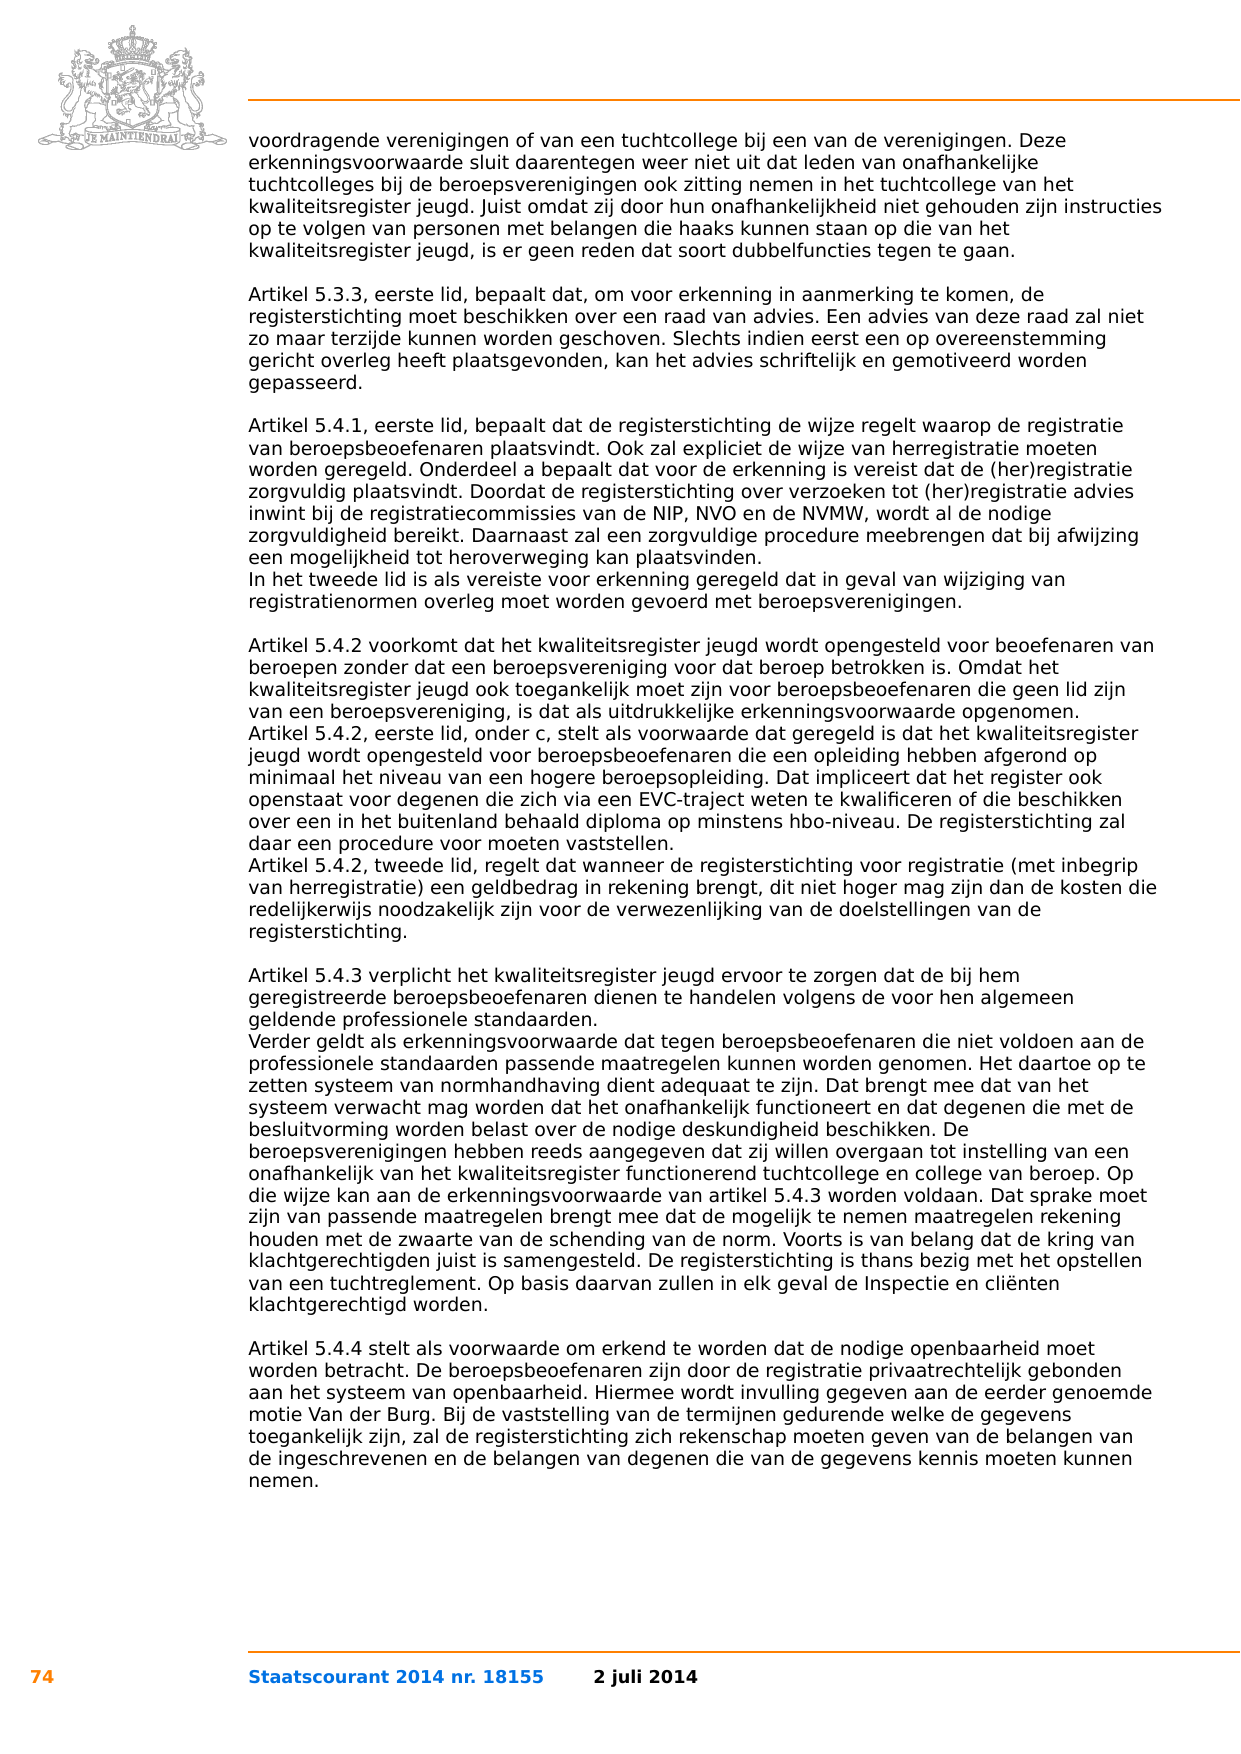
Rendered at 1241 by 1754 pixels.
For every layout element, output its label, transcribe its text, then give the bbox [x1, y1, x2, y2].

text Artikel 5.4.2, tweede lid, regelt dat wanneer de registerstichting voor registratie (met inbegrip van herregistratie) een geldbedrag in rekening brengt, dit niet hoger mag zijn dan de kosten die redelijkerwijs noodzakelijk zijn voor de verwezenlijking van de doelstellingen van de registerstichting. [248, 855, 1163, 943]
text Artikel 5.4.2, eerste lid, onder c, stelt als voorwaarde dat geregeld is dat het kwaliteitsregister jeugd wordt opengesteld voor beroepsbeoefenaren die een opleiding hebben afgerond op minimaal het niveau van een hogere beroepsopleiding. Dat impliceert dat het register ook openstaat voor degenen die zich via een EVC-traject weten te kwalificeren of die beschikken over een in het buitenland behaald diploma op minstens hbo-niveau. De registerstichting zal daar een procedure voor moeten vaststellen. [248, 723, 1163, 855]
text Artikel 5.4.3 verplicht het kwaliteitsregister jeugd ervoor te zorgen dat de bij hem geregistreerde beroepsbeoefenaren dienen te handelen volgens de voor hen algemeen geldende professionele standaarden. [248, 965, 1163, 1031]
text Artikel 5.3.3, eerste lid, bepaalt dat, om voor erkenning in aanmerking te komen, de registerstichting moet beschikken over een raad van advies. Een advies van deze raad zal niet zo maar terzijde kunnen worden geschoven. Slechts indien eerst een op overeenstemming gericht overleg heeft plaatsgevonden, kan het advies schriftelijk en gemotiveerd worden gepasseerd. [248, 284, 1163, 393]
text voordragende verenigingen of van een tuchtcollege bij een van de verenigingen. Deze erkenningsvoorwaarde sluit daarentegen weer niet uit dat leden van onafhankelijke tuchtcolleges bij de beroepsverenigingen ook zitting nemen in het tuchtcollege van het kwaliteitsregister jeugd. Juist omdat zij door hun onafhankelijkheid niet gehouden zijn instructies op te volgen van personen met belangen die haaks kunnen staan op die van het kwaliteitsregister jeugd, is er geen reden dat soort dubbelfuncties tegen te gaan. [248, 130, 1163, 262]
text Artikel 5.4.4 stelt als voorwaarde om erkend te worden dat de nodige openbaarheid moet worden betracht. De beroepsbeoefenaren zijn door de registratie privaatrechtelijk gebonden aan het systeem van openbaarheid. Hiermee wordt invulling gegeven aan de eerder genoemde motie Van der Burg. Bij de vaststelling van de termijnen gedurende welke de gegevens toegankelijk zijn, zal de registerstichting zich rekenschap moeten geven van de belangen van de ingeschrevenen en de belangen van degenen die van de gegevens kennis moeten kunnen nemen. [248, 1338, 1163, 1492]
text Verder geldt als erkenningsvoorwaarde dat tegen beroepsbeoefenaren die niet voldoen aan de professionele standaarden passende maatregelen kunnen worden genomen. Het daartoe op te zetten systeem van normhandhaving dient adequaat te zijn. Dat brengt mee dat van het systeem verwacht mag worden dat het onafhankelijk functioneert en dat degenen die met de besluitvorming worden belast over de nodige deskundigheid beschikken. De beroepsverenigingen hebben reeds aangegeven dat zij willen overgaan tot instelling van een onafhankelijk van het kwaliteitsregister functionerend tuchtcollege en college van beroep. Op die wijze kan aan de erkenningsvoorwaarde van artikel 5.4.3 worden voldaan. Dat sprake moet zijn van passende maatregelen brengt mee dat de mogelijk te nemen maatregelen rekening houden met de zwaarte van de schending van de norm. Voorts is van belang dat de kring van klachtgerechtigden juist is samengesteld. De registerstichting is thans bezig met het opstellen van een tuchtreglement. Op basis daarvan zullen in elk geval de Inspectie en cliënten klachtgerechtigd worden. [248, 1031, 1163, 1316]
text Artikel 5.4.2 voorkomt dat het kwaliteitsregister jeugd wordt opengesteld voor beoefenaren van beroepen zonder dat een beroepsvereniging voor dat beroep betrokken is. Omdat het kwaliteitsregister jeugd ook toegankelijk moet zijn voor beroepsbeoefenaren die geen lid zijn van een beroepsvereniging, is dat als uitdrukkelijke erkenningsvoorwaarde opgenomen. [248, 635, 1163, 723]
picture [38, 25, 227, 150]
text In het tweede lid is als vereiste voor erkenning geregeld dat in geval van wijziging van registratienormen overleg moet worden gevoerd met beroepsverenigingen. [248, 569, 1163, 613]
text Artikel 5.4.1, eerste lid, bepaalt dat de registerstichting de wijze regelt waarop de registratie van beroepsbeoefenaren plaatsvindt. Ook zal expliciet de wijze van herregistratie moeten worden geregeld. Onderdeel a bepaalt dat voor de erkenning is vereist dat de (her)registratie zorgvuldig plaatsvindt. Doordat de registerstichting over verzoeken tot (her)registratie advies inwint bij de registratiecommissies van de NIP, NVO en de NVMW, wordt al de nodige zorgvuldigheid bereikt. Daarnaast zal een zorgvuldige procedure meebrengen dat bij afwijzing een mogelijkheid tot heroverweging kan plaatsvinden. [248, 415, 1163, 569]
